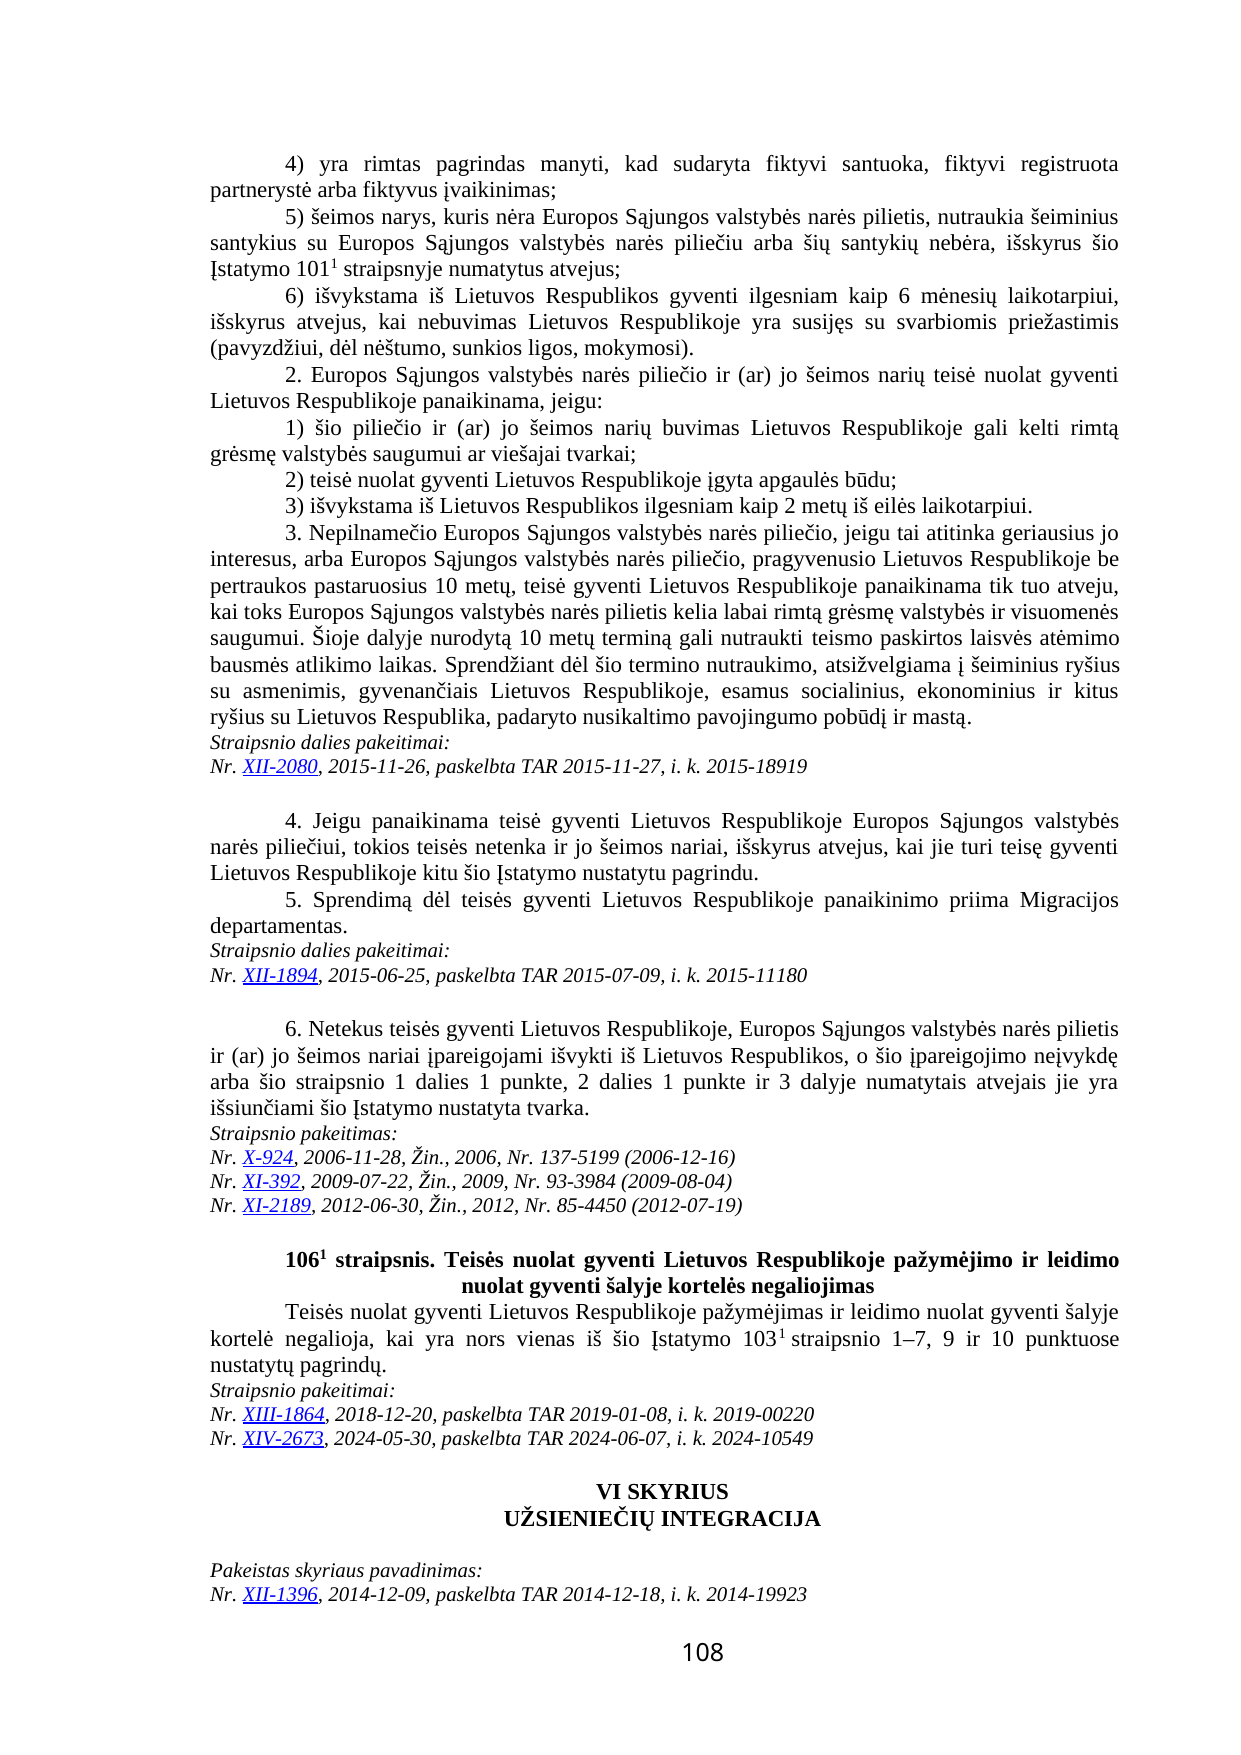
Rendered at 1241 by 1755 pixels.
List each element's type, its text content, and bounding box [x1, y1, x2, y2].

text Teisės nuolat gyventi Lietuvos Respublikoje pažymėjimas ir leidimo nuolat gyventi šalyje kortelė negalioja, kai yra nors vienas iš šio Įstatymo 1031 straipsnio 1–7, 9 ir 10 punktuose nustatytų pagrindų. [210, 1298, 1120, 1377]
text Nr. X-924, 2006-11-28, Žin., 2006, Nr. 137-5199 (2006-12-16) [210, 1145, 1120, 1169]
text Nr. XIII-1864, 2018-12-20, paskelbta TAR 2019-01-08, i. k. 2019-00220 [210, 1402, 1120, 1426]
text 5. Sprendimą dėl teisės gyventi Lietuvos Respublikoje panaikinimo priima Migracijos departamentas. [210, 886, 1120, 938]
text Straipsnio pakeitimas: [210, 1121, 1120, 1145]
text Straipsnio pakeitimai: [210, 1377, 1120, 1402]
text VI SKYRIUS [210, 1478, 1120, 1505]
text Nr. XI-2189, 2012-06-30, Žin., 2012, Nr. 85-4450 (2012-07-19) [210, 1193, 1120, 1217]
text 1) šio piliečio ir (ar) jo šeimos narių buvimas Lietuvos Respublikoje gali kelti rimtą grėsmę valstybės saugumui ar viešajai tvarkai; [210, 413, 1120, 466]
text Nr. XI-392, 2009-07-22, Žin., 2009, Nr. 93-3984 (2009-08-04) [210, 1169, 1120, 1193]
text 1061 straipsnis. Teisės nuolat gyventi Lietuvos Respublikoje pažymėjimo ir leidimo nuolat gyventi šalyje kortelės negaliojimas [285, 1246, 1120, 1298]
text 5) šeimos narys, kuris nėra Europos Sąjungos valstybės narės pilietis, nutraukia šeiminius santykius su Europos Sąjungos valstybės narės piliečiu arba šių santykių nebėra, išskyrus šio Įstatymo 1011 straipsnyje numatytus atvejus; [210, 203, 1120, 282]
text Straipsnio dalies pakeitimai: [210, 938, 1120, 962]
text UŽSIENIEČIŲ INTEGRACIJA [210, 1505, 1120, 1531]
text Nr. XIV-2673, 2024-05-30, paskelbta TAR 2024-06-07, i. k. 2024-10549 [210, 1426, 1120, 1450]
text 2) teisė nuolat gyventi Lietuvos Respublikoje įgyta apgaulės būdu; [210, 466, 1120, 493]
text 6. Netekus teisės gyventi Lietuvos Respublikoje, Europos Sąjungos valstybės narės pilietis ir (ar) jo šeimos nariai įpareigojami išvykti iš Lietuvos Respublikos, o šio įpareigojimo neįvykdę arba šio straipsnio 1 dalies 1 punkte, 2 dalies 1 punkte ir 3 dalyje numatytais atvejais jie yra išsiunčiami šio Įstatymo nustatyta tvarka. [210, 1015, 1120, 1121]
text Nr. XII-2080, 2015-11-26, paskelbta TAR 2015-11-27, i. k. 2015-18919 [210, 754, 1120, 778]
text 2. Europos Sąjungos valstybės narės piliečio ir (ar) jo šeimos narių teisė nuolat gyventi Lietuvos Respublikoje panaikinama, jeigu: [210, 361, 1120, 413]
text 4. Jeigu panaikinama teisė gyventi Lietuvos Respublikoje Europos Sąjungos valstybės narės piliečiui, tokios teisės netenka ir jo šeimos nariai, išskyrus atvejus, kai jie turi teisę gyventi Lietuvos Respublikoje kitu šio Įstatymo nustatytu pagrindu. [210, 807, 1120, 886]
text Nr. XII-1894, 2015-06-25, paskelbta TAR 2015-07-09, i. k. 2015-11180 [210, 962, 1120, 987]
text 3. Nepilnamečio Europos Sąjungos valstybės narės piliečio, jeigu tai atitinka geriausius jo interesus, arba Europos Sąjungos valstybės narės piliečio, pragyvenusio Lietuvos Respublikoje be pertraukos pastaruosius 10 metų, teisė gyventi Lietuvos Respublikoje panaikinama tik tuo atveju, kai toks Europos Sąjungos valstybės narės pilietis kelia labai rimtą grėsmę valstybės ir visuomenės saugumui. Šioje dalyje nurodytą 10 metų terminą gali nutraukti teismo paskirtos laisvės atėmimo bausmės atlikimo laikas. Sprendžiant dėl šio termino nutraukimo, atsižvelgiama į šeiminius ryšius su asmenimis, gyvenančiais Lietuvos Respublikoje, esamus socialinius, ekonominius ir kitus ryšius su Lietuvos Respublika, padaryto nusikaltimo pavojingumo pobūdį ir mastą. [210, 519, 1120, 730]
text Pakeistas skyriaus pavadinimas: [210, 1557, 1120, 1582]
text 6) išvykstama iš Lietuvos Respublikos gyventi ilgesniam kaip 6 mėnesių laikotarpiui, išskyrus atvejus, kai nebuvimas Lietuvos Respublikoje yra susijęs su svarbiomis priežastimis (pavyzdžiui, dėl nėštumo, sunkios ligos, mokymosi). [210, 282, 1120, 361]
text Straipsnio dalies pakeitimai: [210, 730, 1120, 754]
text 3) išvykstama iš Lietuvos Respublikos ilgesniam kaip 2 metų iš eilės laikotarpiui. [210, 493, 1120, 519]
text Nr. XII-1396, 2014-12-09, paskelbta TAR 2014-12-18, i. k. 2014-19923 [210, 1582, 1120, 1606]
text 4) yra rimtas pagrindas manyti, kad sudaryta fiktyvi santuoka, fiktyvi registruota partnerystė arba fiktyvus įvaikinimas; [210, 150, 1120, 203]
